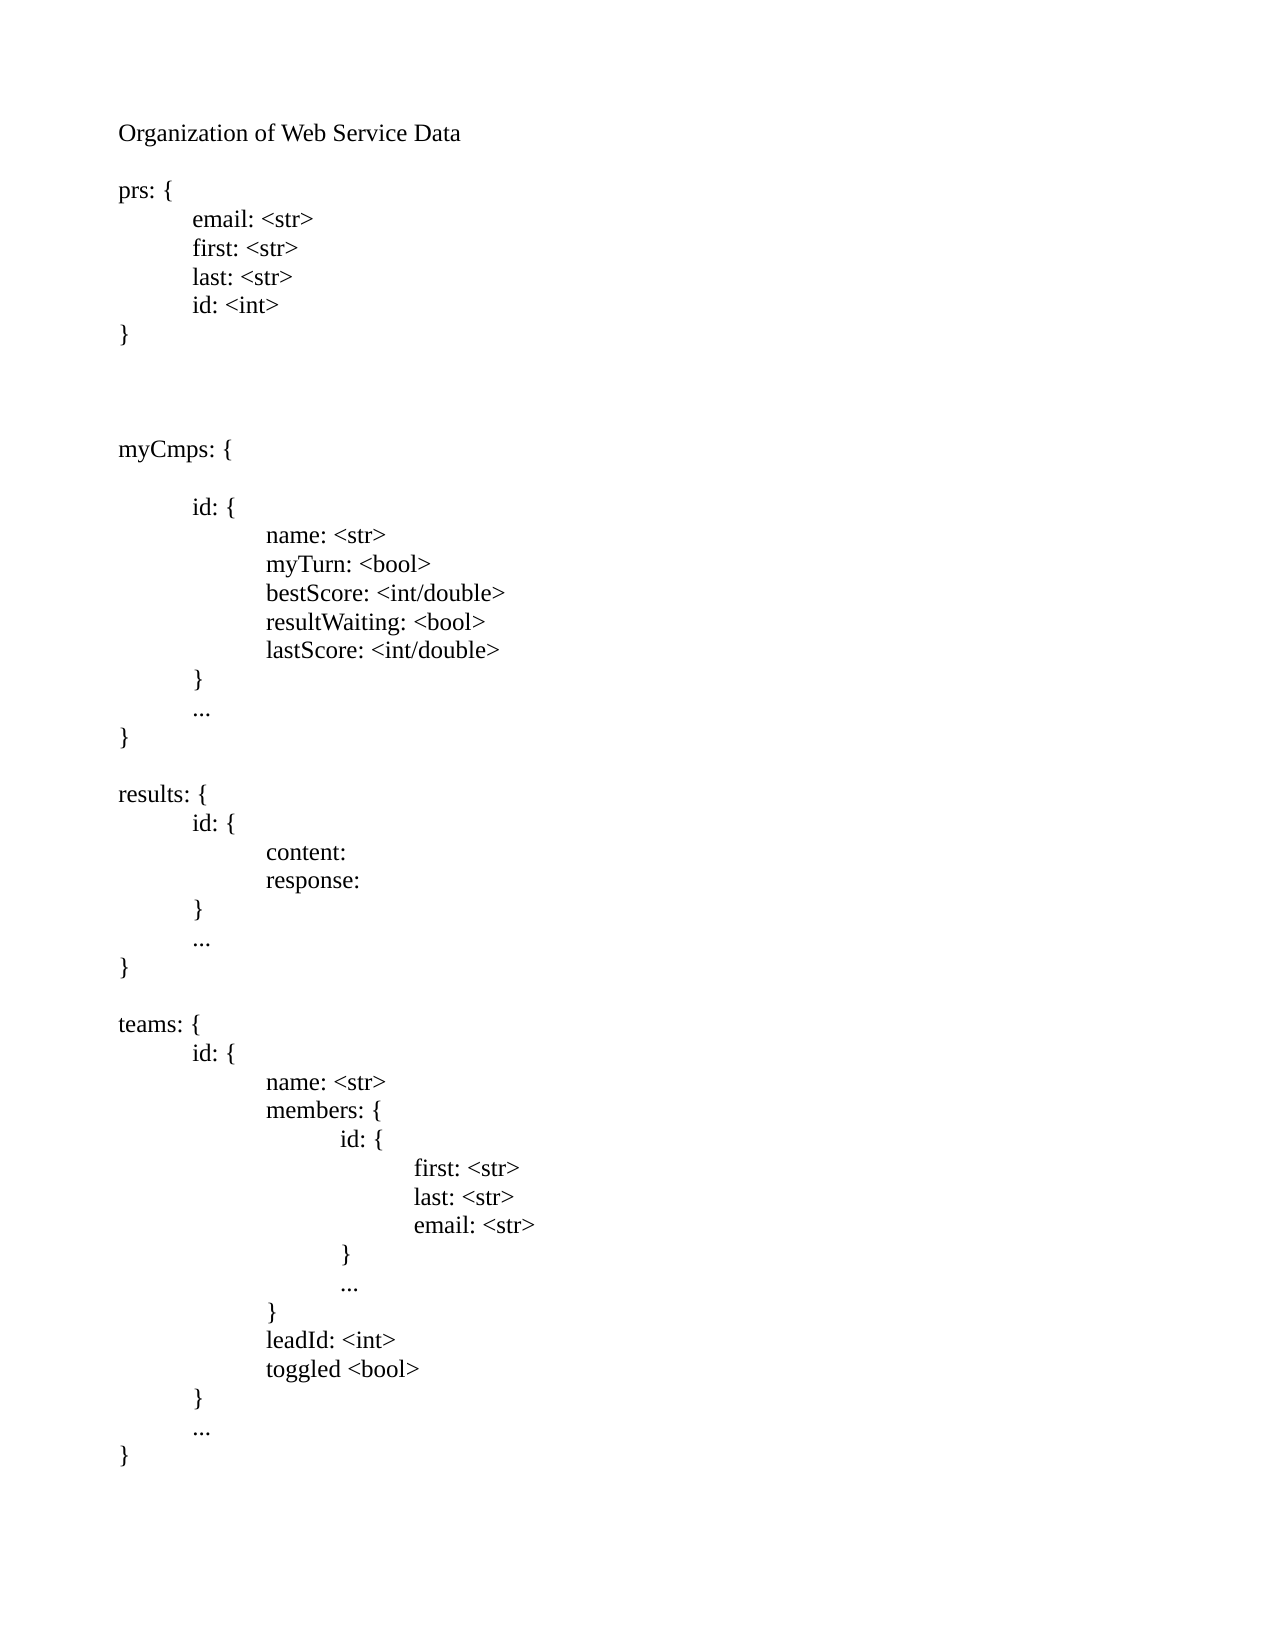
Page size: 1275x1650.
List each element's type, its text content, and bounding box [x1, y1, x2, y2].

text } [118, 1441, 1157, 1469]
text id: { [118, 1038, 1157, 1067]
text results: { [118, 779, 1157, 808]
text response: [118, 866, 1157, 894]
text } [118, 952, 1157, 981]
text Organization of Web Service Data [118, 118, 1157, 147]
text members: { [118, 1096, 1157, 1124]
text toggled <bool> [118, 1354, 1157, 1383]
text last: <str> [118, 262, 1157, 291]
text teams: { [118, 1009, 1157, 1038]
text id: <int> [118, 291, 1157, 319]
text } [118, 1297, 1157, 1326]
text id: { [118, 808, 1157, 837]
text ... [118, 693, 1157, 722]
text name: <str> [118, 521, 1157, 549]
text lastScore: <int/double> [118, 636, 1157, 664]
text id: { [118, 1124, 1157, 1153]
text } [118, 664, 1157, 693]
text email: <str> [118, 1211, 1157, 1239]
text } [118, 1383, 1157, 1412]
text id: { [118, 492, 1157, 521]
text resultWaiting: <bool> [118, 607, 1157, 636]
text ... [118, 923, 1157, 952]
text content: [118, 837, 1157, 866]
text } [118, 319, 1157, 348]
text ... [118, 1268, 1157, 1297]
text leadId: <int> [118, 1326, 1157, 1354]
text } [118, 1239, 1157, 1268]
text name: <str> [118, 1067, 1157, 1096]
text email: <str> [118, 204, 1157, 233]
text } [118, 894, 1157, 923]
text first: <str> [118, 233, 1157, 262]
text prs: { [118, 176, 1157, 204]
text } [118, 722, 1157, 751]
text first: <str> [118, 1153, 1157, 1182]
text last: <str> [118, 1182, 1157, 1211]
text bestScore: <int/double> [118, 578, 1157, 607]
text ... [118, 1412, 1157, 1441]
text myCmps: { [118, 434, 1157, 463]
text myTurn: <bool> [118, 549, 1157, 578]
